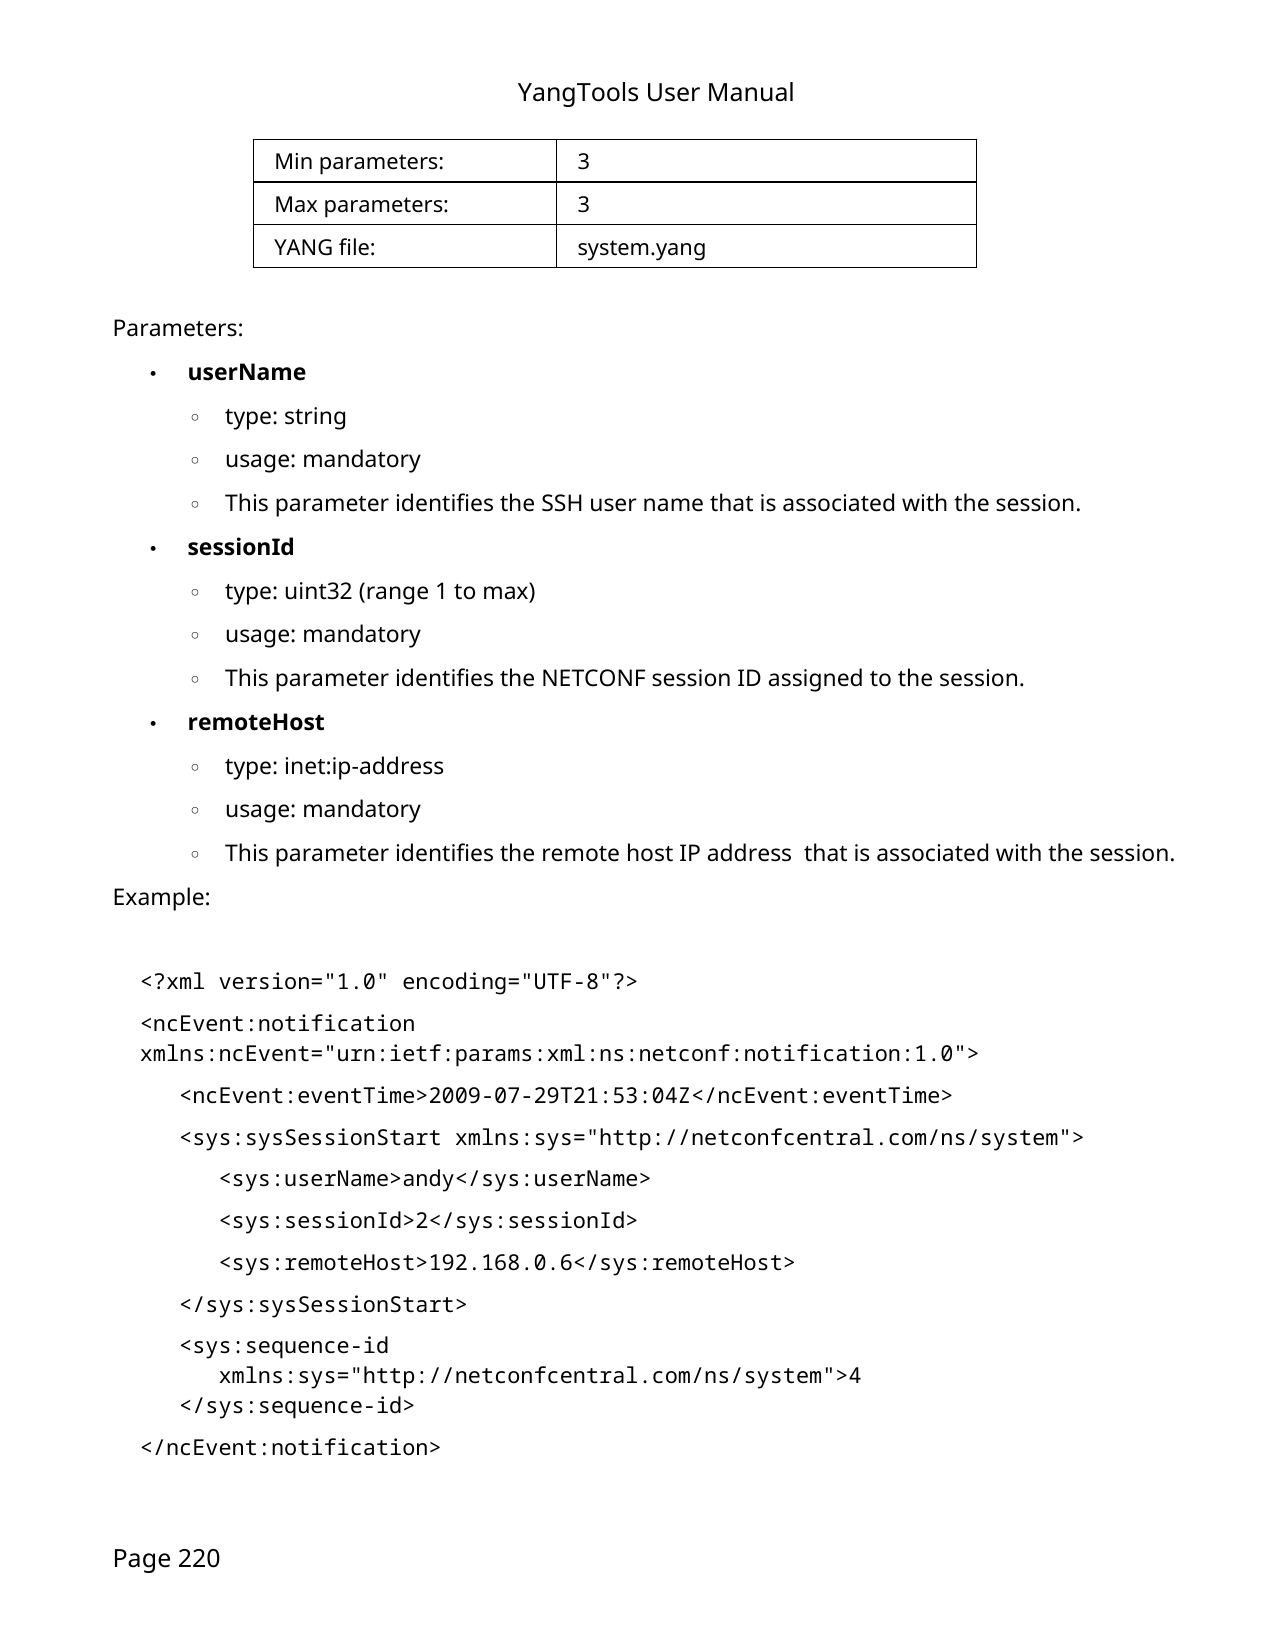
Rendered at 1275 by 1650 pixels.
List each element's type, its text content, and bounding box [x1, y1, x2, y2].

table_cell 3 [557, 183, 976, 224]
text <?xml version="1.0" encoding="UTF-8"?> [139, 966, 1200, 996]
list This parameter identifies the NETCONF session ID assigned to the session. [187, 662, 1200, 693]
list sessionId [150, 531, 1200, 562]
text </ncEvent:notification> [139, 1432, 1200, 1461]
text <sys:sysSessionStart xmlns:sys="http://netconfcentral.com/ns/system"> [139, 1121, 1200, 1151]
list type: inet:ip-address [187, 749, 1200, 781]
text </sys:sysSessionStart> [139, 1288, 1200, 1318]
text <ncEvent:eventTime>2009-07-29T21:53:04Z</ncEvent:eventTime> [139, 1080, 1200, 1109]
list type: uint32 (range 1 to max) [187, 574, 1200, 606]
list userName [150, 356, 1200, 387]
table_cell 3 [557, 140, 976, 181]
text <sys:sessionId>2</sys:sessionId> [139, 1205, 1200, 1235]
table_cell system.yang [557, 225, 976, 267]
text <sys:remoteHost>192.168.0.6</sys:remoteHost> [139, 1247, 1200, 1277]
list usage: mandatory [187, 443, 1200, 474]
list remoteHost [150, 706, 1200, 737]
list usage: mandatory [187, 793, 1200, 824]
text Example: [112, 881, 1200, 912]
text <ncEvent:notification xmlns:ncEvent="urn:ietf:params:xml:ns:netconf:notification:1.0"> [139, 1008, 1200, 1068]
list type: string [187, 399, 1200, 431]
text <sys:sequence-id xmlns:sys="http://netconfcentral.com/ns/system">4 </sys:sequence-id> [139, 1330, 1200, 1420]
table_cell Min parameters: [254, 140, 556, 181]
list usage: mandatory [187, 618, 1200, 649]
table_cell YANG file: [254, 225, 556, 267]
list This parameter identifies the remote host IP address that is associated with the session. [187, 837, 1200, 868]
text <sys:userName>andy</sys:userName> [139, 1163, 1200, 1193]
list This parameter identifies the SSH user name that is associated with the session. [187, 487, 1200, 518]
text Parameters: [112, 312, 1200, 343]
table_cell Max parameters: [254, 183, 556, 224]
